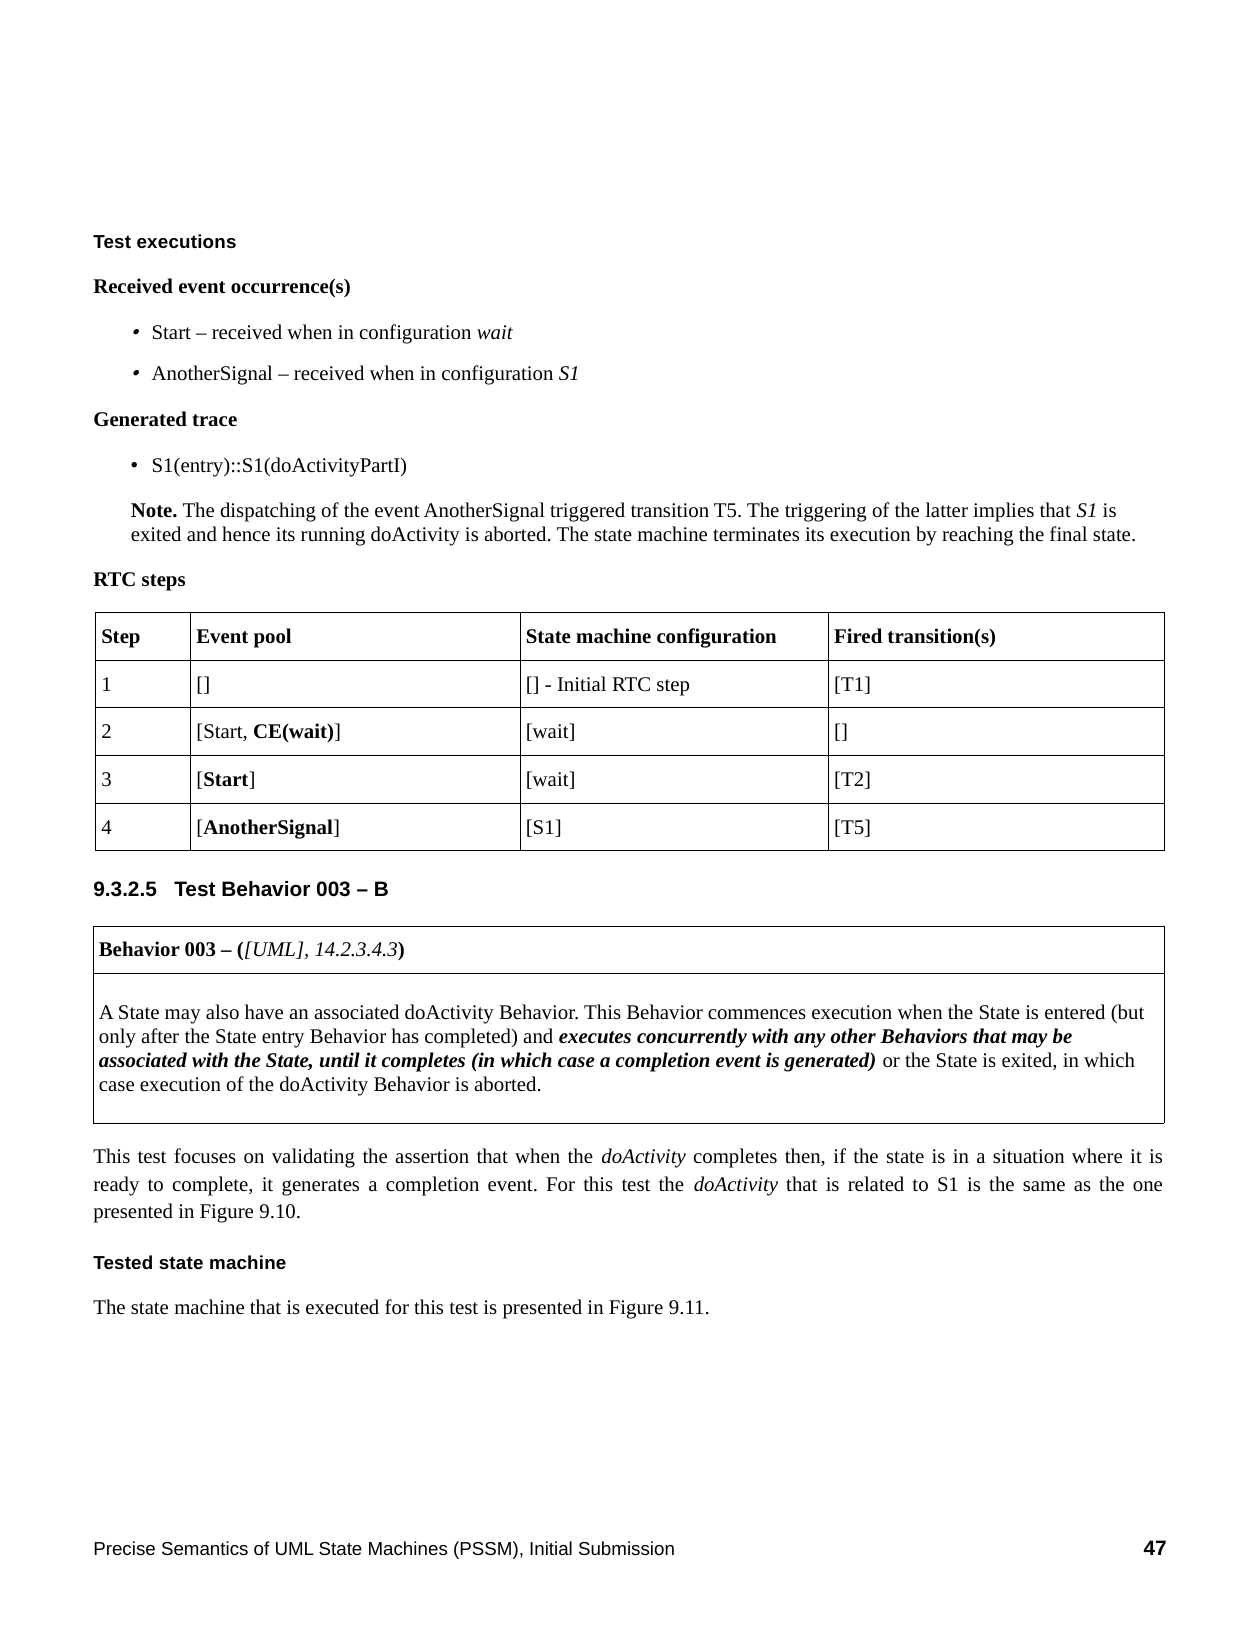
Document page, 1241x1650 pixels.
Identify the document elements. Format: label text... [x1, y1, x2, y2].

table_cell [] [829, 708, 1164, 755]
table_cell [wait] [521, 708, 828, 755]
table_cell A State may also have an associated doActivity Behavior. This Behavior commences execution when the State is entered (but only after the State entry Behavior has completed) and executes concurrently with any other Behaviors that may be associated with the State, until it completes (in which case a completion event is generated) or the State is exited, in which case execution of the doActivity Behavior is aborted. [94, 974, 1164, 1123]
list S1(entry)::S1(doActivityPartI) [131, 452, 1164, 477]
table_header State machine configuration [521, 613, 828, 659]
subtitle Test executions [93, 231, 1164, 253]
table_cell 4 [96, 804, 190, 850]
text This test focuses on validating the assertion that when the doActivity completes then, if the state is in a situation where it is ready to complete, it generates a completion event. For this test the doActivity that is related to S1 is the same as the one presented in Figure 9.10. [93, 1144, 1164, 1223]
table_cell [] - Initial RTC step [521, 661, 828, 707]
table_cell 3 [96, 756, 190, 803]
table_cell [AnotherSignal] [191, 804, 520, 850]
table_cell [wait] [521, 756, 828, 803]
list AnotherSignal – received when in configuration S1 [131, 360, 1164, 385]
text The state machine that is executed for this test is presented in Figure 9.11. [93, 1295, 1164, 1319]
list Start – received when in configuration wait [131, 319, 1164, 344]
table_cell [Start] [191, 756, 520, 803]
subtitle Tested state machine [93, 1252, 1164, 1274]
table_cell [] [191, 661, 520, 707]
table_cell [S1] [521, 804, 828, 850]
table_cell [T2] [829, 756, 1164, 803]
table_cell [Start, CE(wait)] [191, 708, 520, 755]
table_header Behavior 003 – ([UML], 14.2.3.4.3) [94, 927, 1164, 973]
table_header Fired transition(s) [829, 613, 1164, 659]
text Note. The dispatching of the event AnotherSignal triggered transition T5. The triggering of the latter implies that S1 is exited and hence its running doActivity is aborted. The state machine terminates its execution by reaching the final state. [131, 498, 1164, 546]
table_cell [T5] [829, 804, 1164, 850]
table_cell [T1] [829, 661, 1164, 707]
table_header Step [96, 613, 190, 659]
text RTC steps [93, 567, 1164, 591]
table_cell 2 [96, 708, 190, 755]
table_header Event pool [191, 613, 520, 659]
text Generated trace [93, 406, 1164, 431]
subtitle Test Behavior 003 – B [93, 876, 1164, 901]
text Received event occurrence(s) [93, 274, 1164, 298]
table_cell 1 [96, 661, 190, 707]
